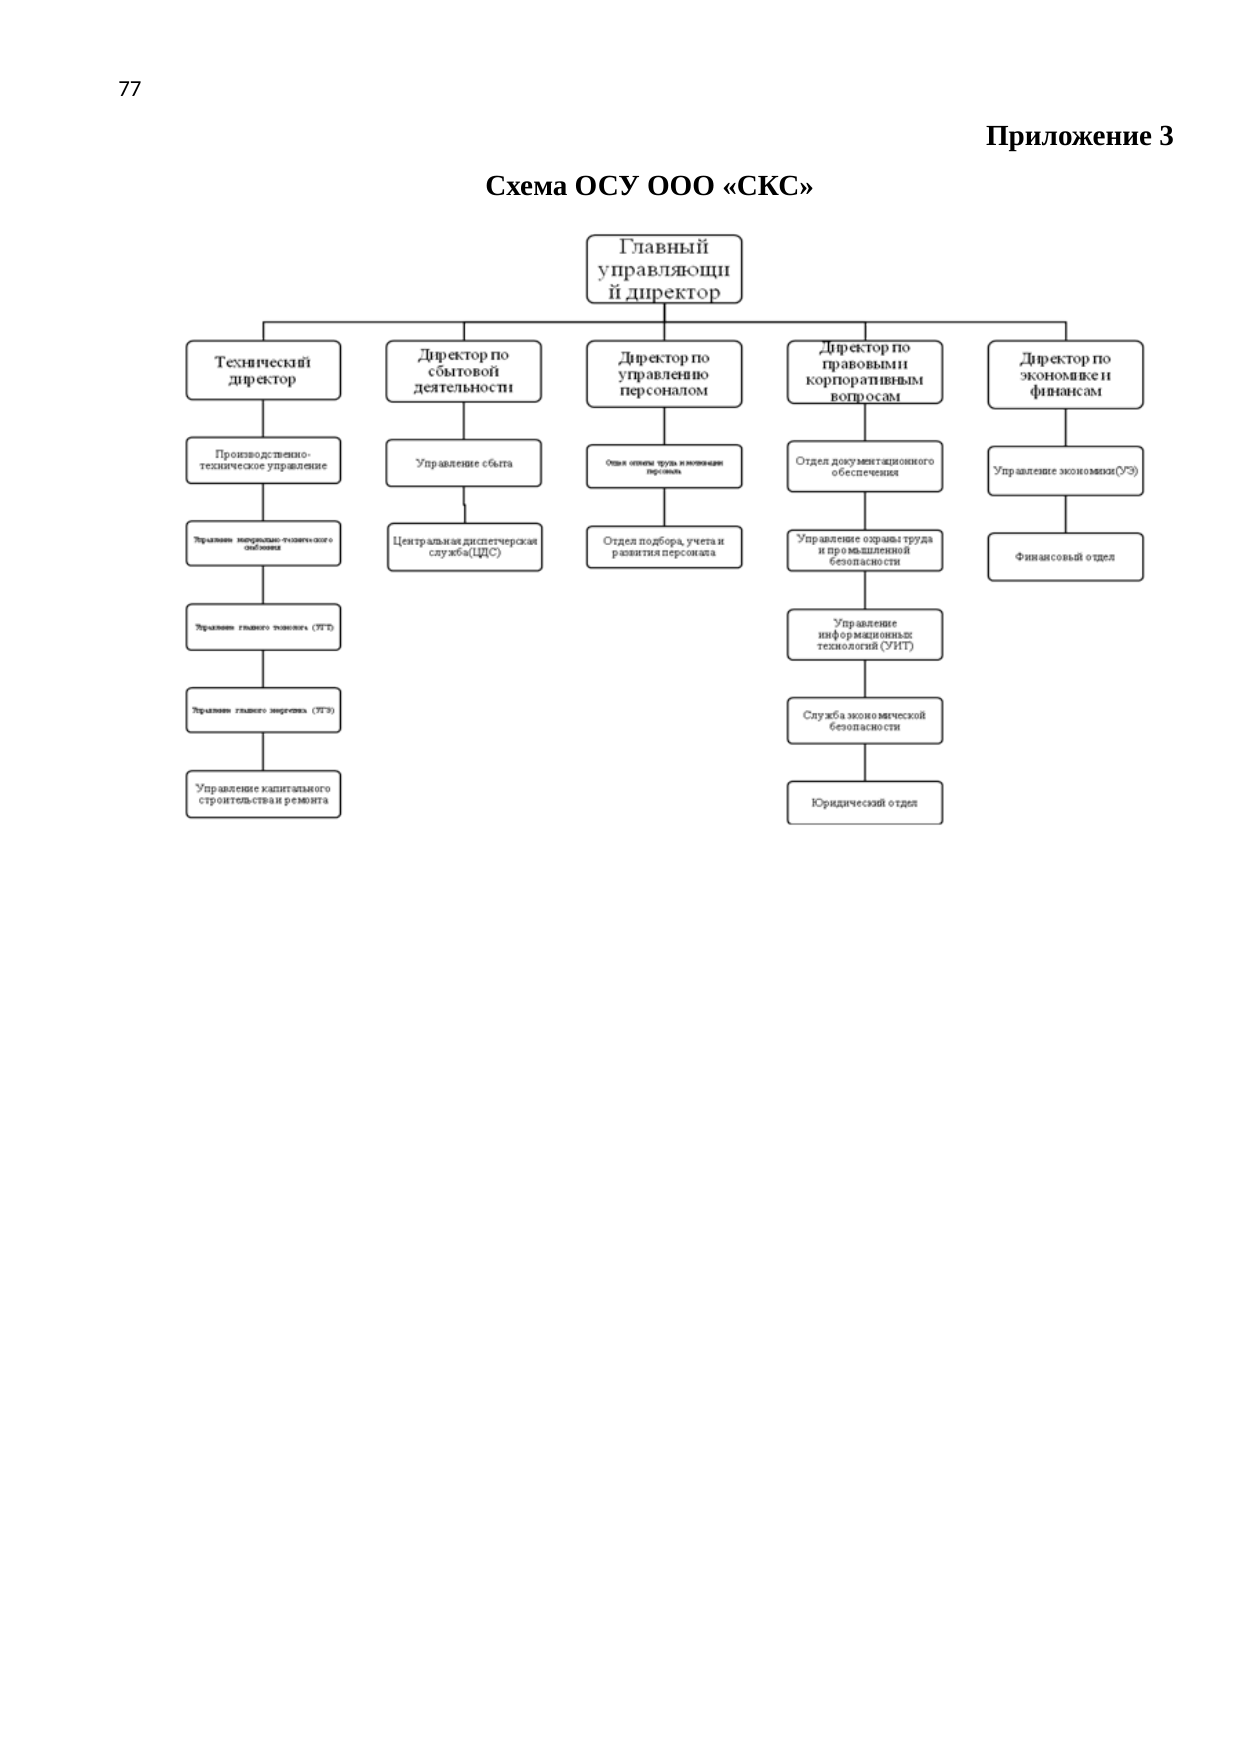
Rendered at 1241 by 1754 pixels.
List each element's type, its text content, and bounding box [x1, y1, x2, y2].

text Схема ОСУ ООО «СКС» [118, 168, 1181, 202]
picture [118, 218, 1214, 843]
text Приложение 3 [118, 118, 1181, 152]
